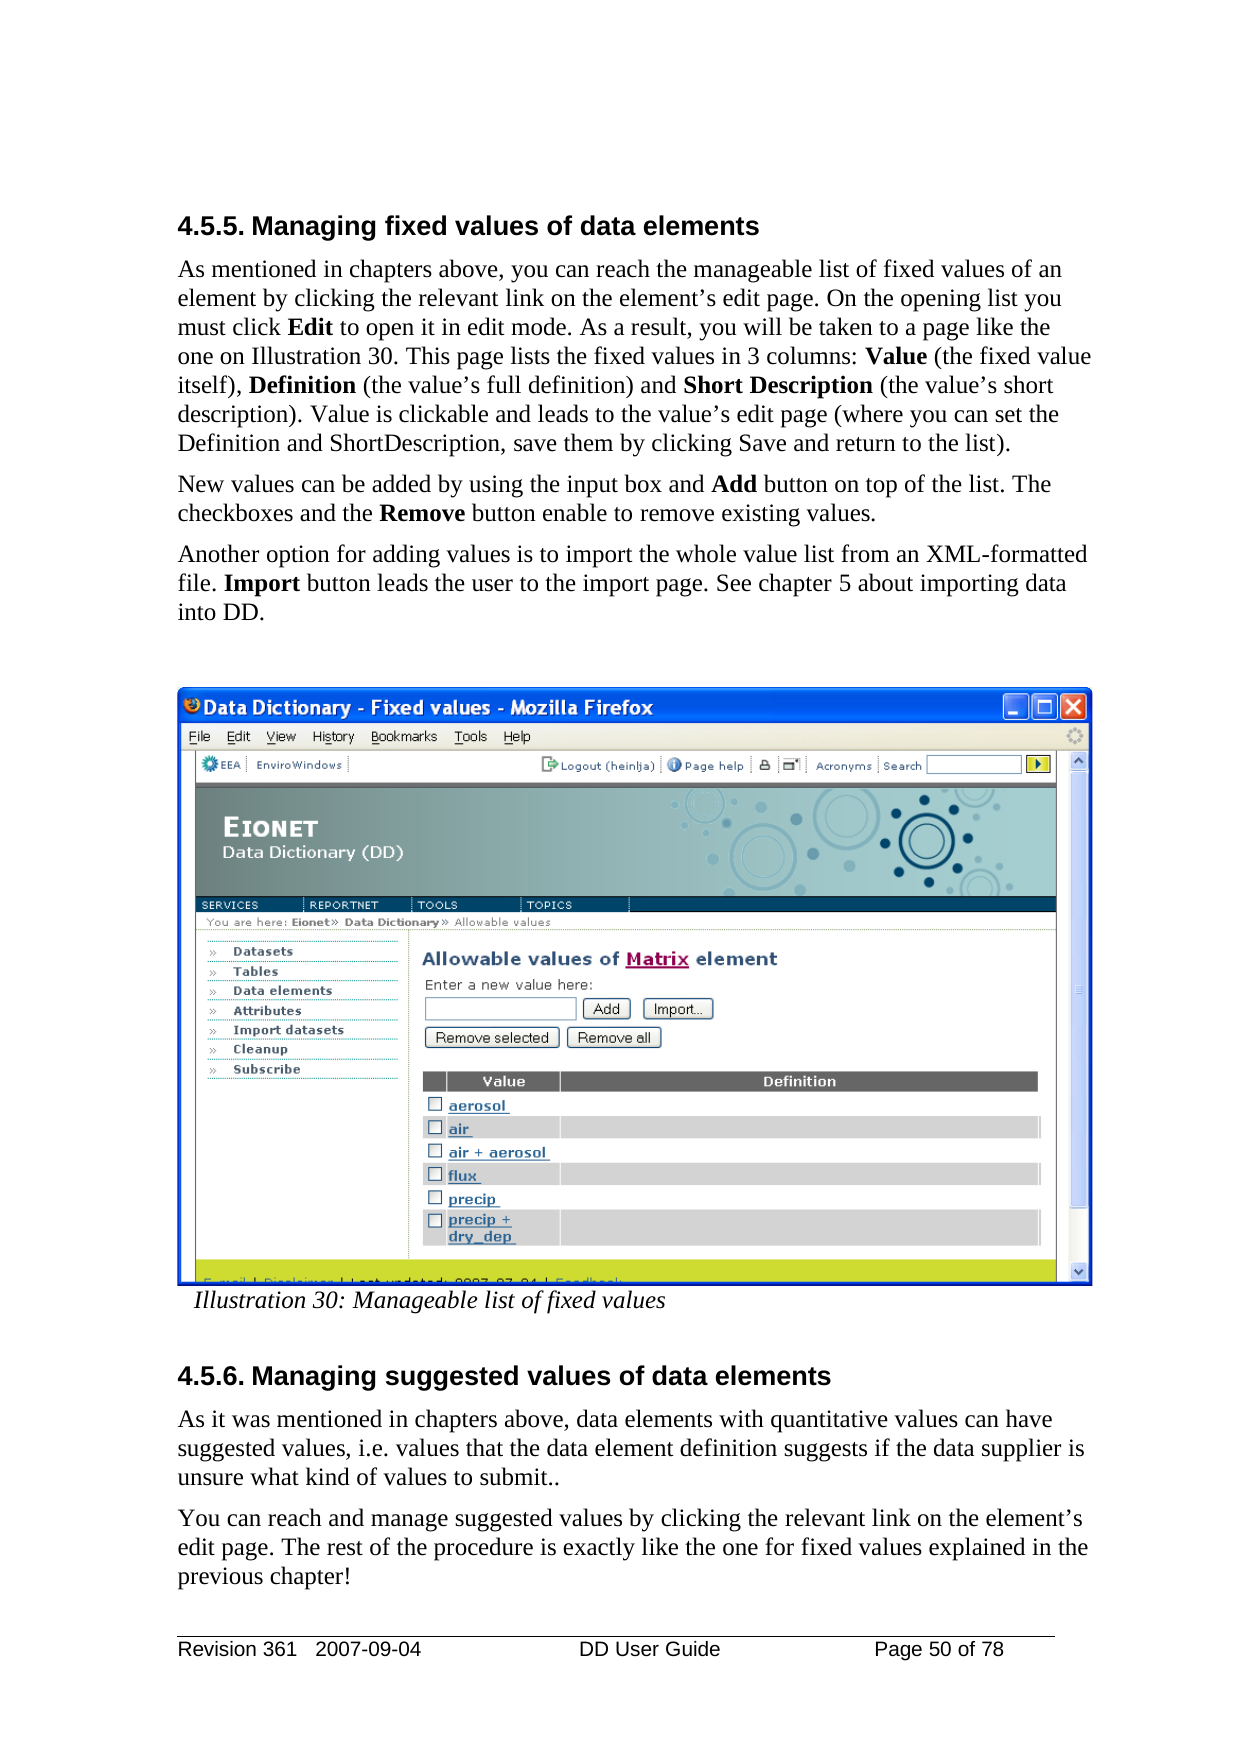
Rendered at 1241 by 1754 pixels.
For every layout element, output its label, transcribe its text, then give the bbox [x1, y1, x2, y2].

text Another option for adding values is to import the whole value list from an XML-formatted file. Import button leads the user to the import page. See chapter 5 about importing data into DD. [177, 539, 1092, 626]
text As it was mentioned in chapters above, data elements with quantitative values can have suggested values, i.e. values that the data element definition suggests if the data supplier is unsure what kind of values to submit.. [177, 1403, 1092, 1491]
subtitle Managing suggested values of data elements [177, 1360, 1092, 1391]
subtitle Managing fixed values of data elements [177, 210, 1092, 241]
picture [177, 687, 1093, 1286]
text As mentioned in chapters above, you can reach the manageable list of fixed values of an element by clicking the relevant link on the element’s edit page. On the opening list you must click Edit to open it in edit mode. As a result, you will be taken to a page like the one on Illustration 30. This page lists the fixed values in 3 columns: Value (the fixed value itself), Definition (the value’s full definition) and Short Description (the value’s short description). Value is clickable and leads to the value’s edit page (where you can set the Definition and ShortDescription, save them by clicking Save and return to the list). [177, 254, 1092, 457]
text You can reach and manage suggested values by clicking the relevant link on the element’s edit page. The rest of the procedure is exactly like the one for fixed values explained in the previous chapter! [177, 1502, 1092, 1590]
text New values can be added by using the input box and Add button on top of the list. The checkboxes and the Remove button enable to remove existing values. [177, 469, 1092, 527]
text Illustration 30: Manageable list of fixed values [194, 1286, 1076, 1314]
